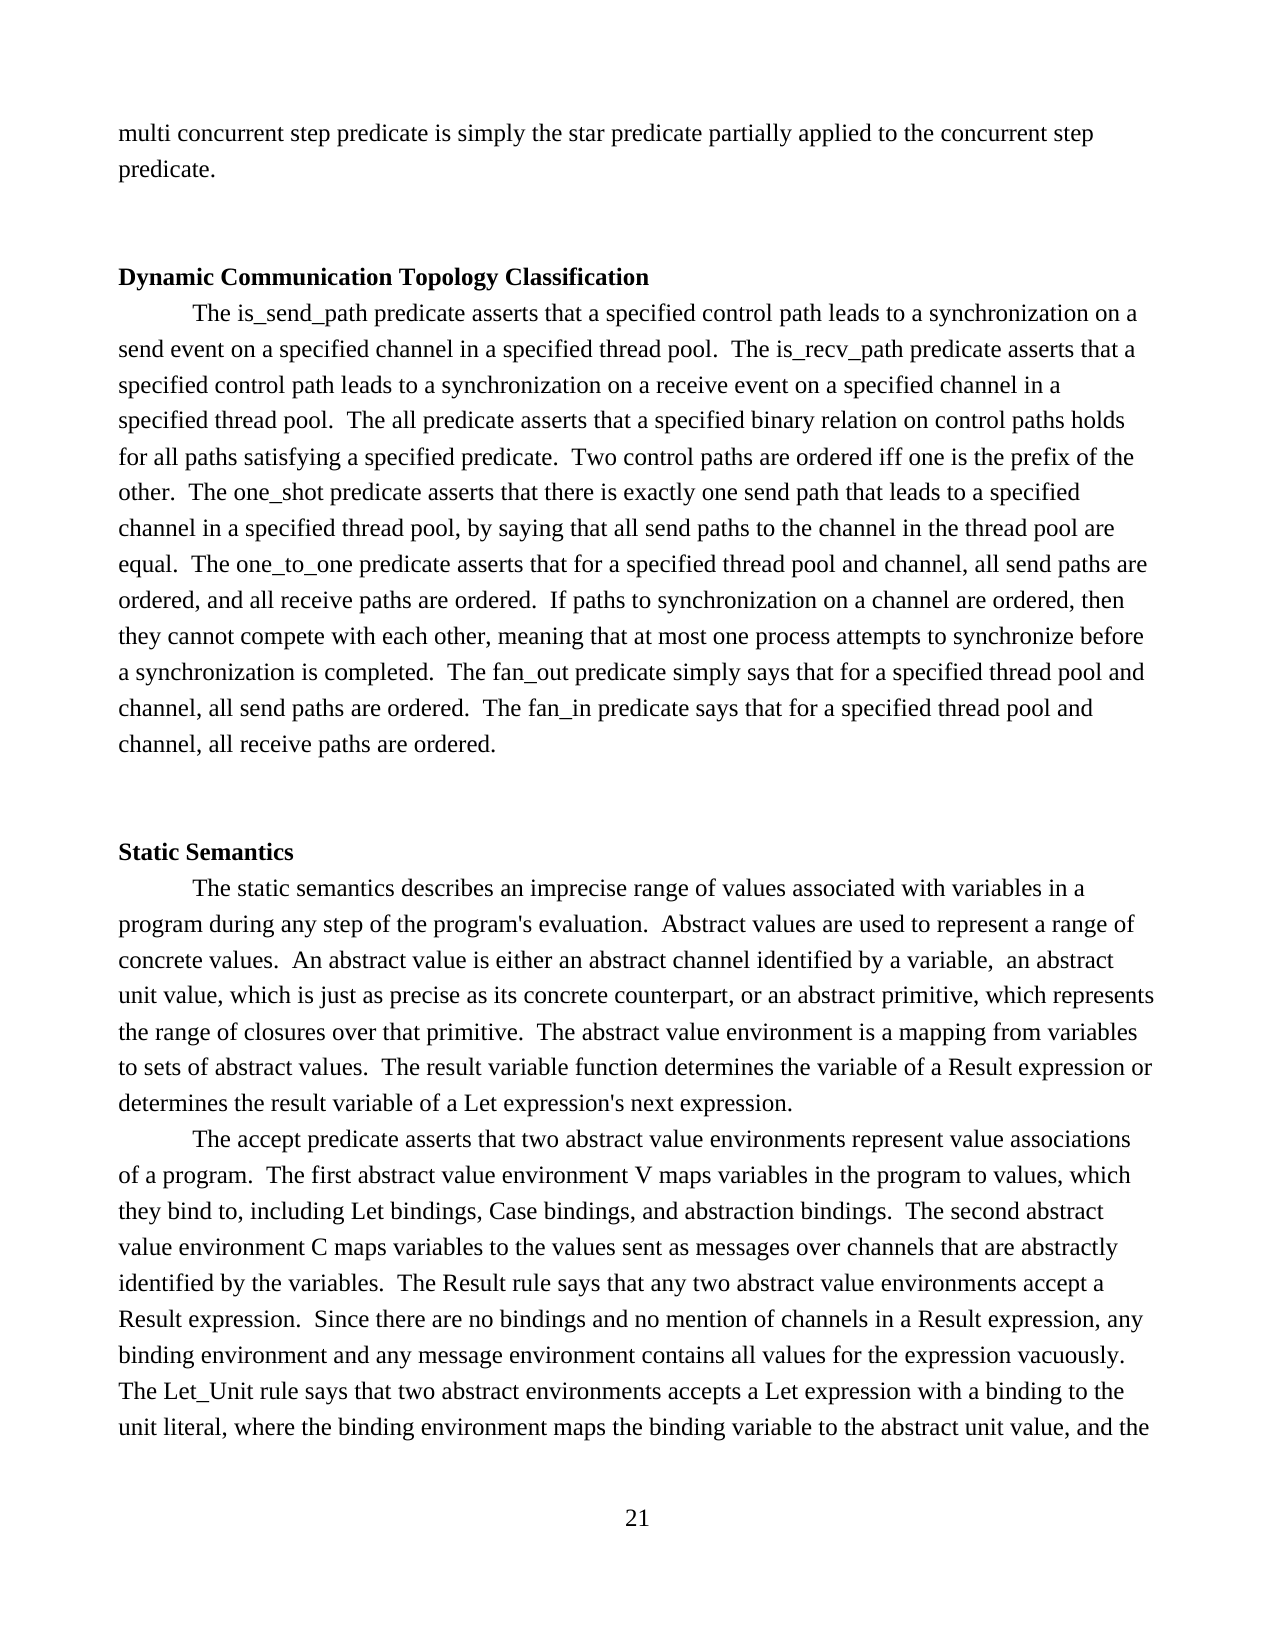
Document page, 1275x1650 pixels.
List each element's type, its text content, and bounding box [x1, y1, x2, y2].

text The accept predicate asserts that two abstract value environments represent value associations of a program. The first abstract value environment V maps variables in the program to values, which they bind to, including Let bindings, Case bindings, and abstraction bindings. The second abstract value environment C maps variables to the values sent as messages over channels that are abstractly identified by the variables. The Result rule says that any two abstract value environments accept a Result expression. Since there are no bindings and no mention of channels in a Result expression, any binding environment and any message environment contains all values for the expression vacuously. The Let_Unit rule says that two abstract environments accepts a Let expression with a binding to the unit literal, where the binding environment maps the binding variable to the abstract unit value, and the [118, 1124, 1157, 1441]
text Dynamic Communication Topology Classification [118, 262, 1157, 291]
text multi concurrent step predicate is simply the star predicate partially applied to the concurrent step predicate. [118, 118, 1157, 183]
text The static semantics describes an imprecise range of values associated with variables in a program during any step of the program's evaluation. Abstract values are used to represent a range of concrete values. An abstract value is either an abstract channel identified by a variable, an abstract unit value, which is just as precise as its concrete counterpart, or an abstract primitive, which represents the range of closures over that primitive. The abstract value environment is a mapping from variables to sets of abstract values. The result variable function determines the variable of a Result expression or determines the result variable of a Let expression's next expression. [118, 873, 1157, 1117]
text The is_send_path predicate asserts that a specified control path leads to a synchronization on a send event on a specified channel in a specified thread pool. The is_recv_path predicate asserts that a specified control path leads to a synchronization on a receive event on a specified channel in a specified thread pool. The all predicate asserts that a specified binary relation on control paths holds for all paths satisfying a specified predicate. Two control paths are ordered iff one is the prefix of the other. The one_shot predicate asserts that there is exactly one send path that leads to a specified channel in a specified thread pool, by saying that all send paths to the channel in the thread pool are equal. The one_to_one predicate asserts that for a specified thread pool and channel, all send paths are ordered, and all receive paths are ordered. If paths to synchronization on a channel are ordered, then they cannot compete with each other, meaning that at most one process attempts to synchronize before a synchronization is completed. The fan_out predicate simply says that for a specified thread pool and channel, all send paths are ordered. The fan_in predicate says that for a specified thread pool and channel, all receive paths are ordered. [118, 298, 1157, 758]
text Static Semantics [118, 837, 1157, 866]
